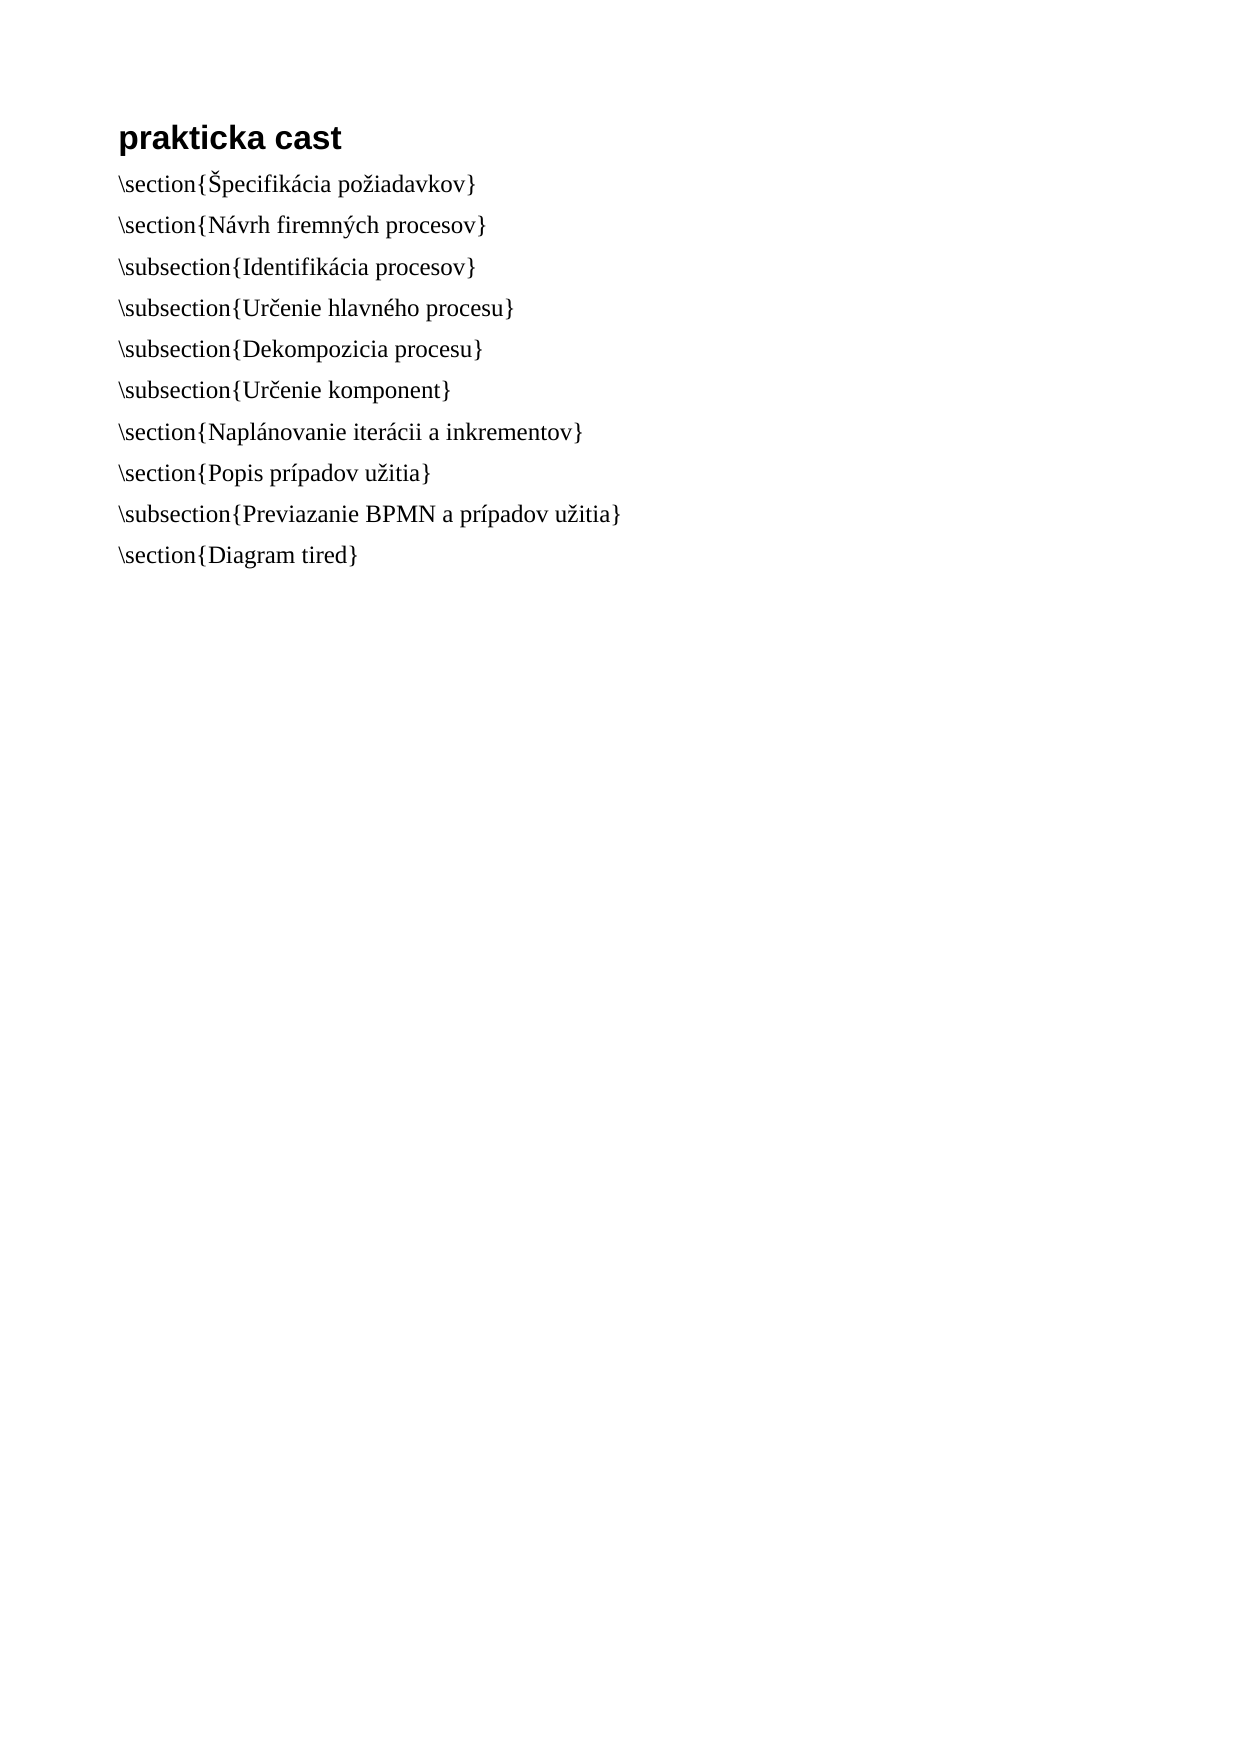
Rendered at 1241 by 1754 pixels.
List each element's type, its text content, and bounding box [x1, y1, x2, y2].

text \subsection{Určenie komponent} [118, 376, 1122, 404]
subtitle prakticka cast [118, 118, 1122, 157]
text \subsection{Dekompozicia procesu} [118, 334, 1122, 363]
text \subsection{Previazanie BPMN a prípadov užitia} [118, 499, 1122, 528]
text \section{Diagram tired} [118, 541, 1122, 569]
text \section{Popis prípadov užitia} [118, 458, 1122, 487]
text \subsection{Určenie hlavného procesu} [118, 293, 1122, 322]
text \section{Špecifikácia požiadavkov} [118, 169, 1122, 198]
text \section{Návrh firemných procesov} [118, 211, 1122, 239]
text \section{Naplánovanie iterácii a inkrementov} [118, 417, 1122, 446]
text \subsection{Identifikácia procesov} [118, 252, 1122, 281]
